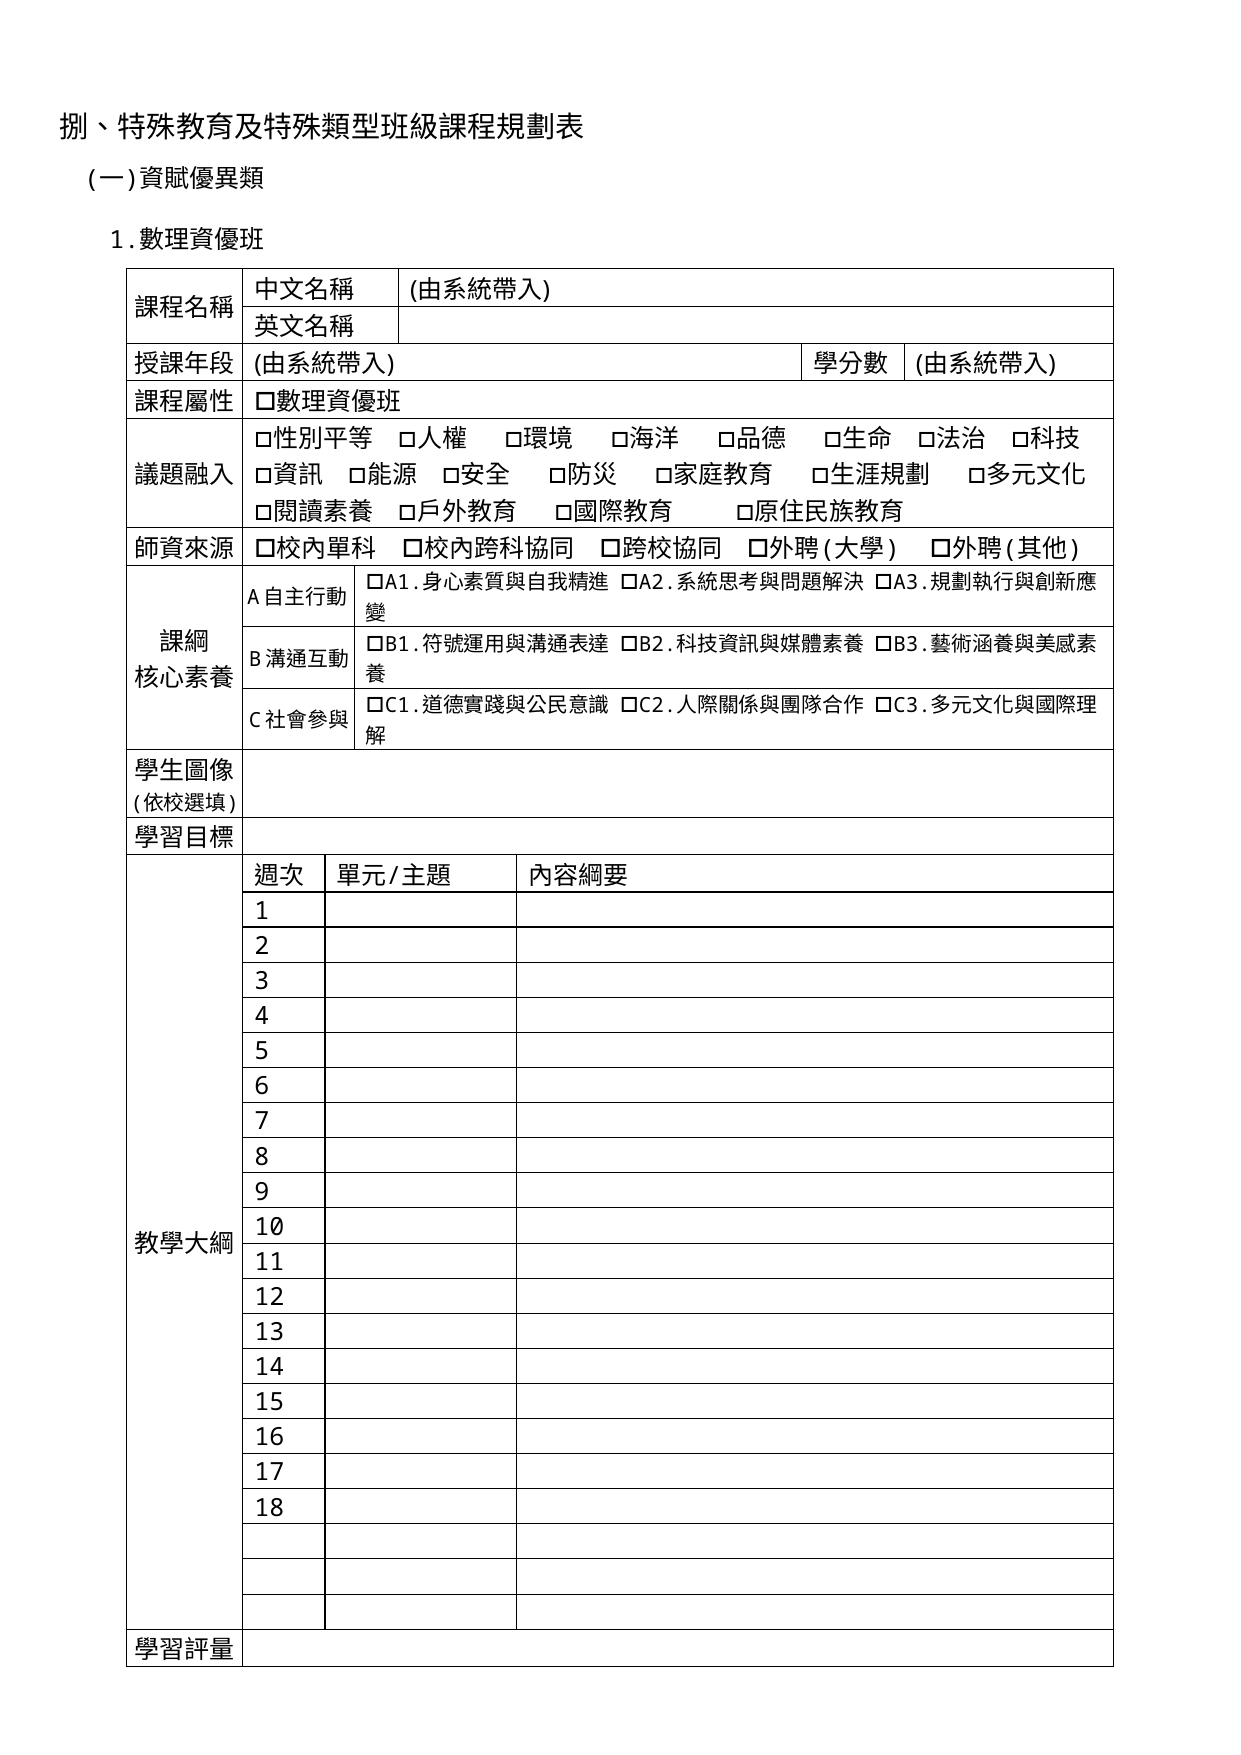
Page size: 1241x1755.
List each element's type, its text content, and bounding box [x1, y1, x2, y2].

table_cell 16 [243, 1419, 324, 1453]
table_cell 師資來源 [127, 528, 242, 564]
table_cell 性別平等 人權 環境 海洋 品德 生命 法治 科技 資訊 能源 安全 防災 家庭教育 生涯規劃 多元文化 閱讀素養 戶外教育 國際教育 原住民族教育 [243, 419, 1113, 527]
table_cell [399, 307, 1113, 343]
table_cell [326, 1033, 516, 1067]
table_cell 英文名稱 [243, 307, 398, 343]
table_cell A自主行動 [243, 566, 354, 626]
table_cell 數理資優班 [243, 381, 1113, 417]
table_cell [517, 963, 1113, 997]
table_cell 校內單科 校內跨科協同 跨校協同 外聘(大學) 外聘(其他) [243, 528, 1113, 564]
table_cell [326, 1524, 516, 1558]
table_cell 2 [243, 928, 324, 962]
table_cell 11 [243, 1244, 324, 1277]
table_cell [243, 1630, 1113, 1666]
table_cell [326, 1454, 516, 1488]
table_cell 5 [243, 1033, 324, 1067]
table_cell (由系統帶入) [905, 344, 1113, 380]
table_cell (由系統帶入) [243, 344, 801, 380]
table_cell [326, 1103, 516, 1137]
table_cell C1.道德實踐與公民意識 C2.人際關係與團隊合作 C3.多元文化與國際理解 [355, 689, 1113, 749]
table_header 中文名稱 [243, 269, 398, 306]
table_cell [243, 750, 1113, 817]
table_cell 18 [243, 1489, 324, 1523]
table_cell 週次 [243, 855, 324, 891]
table_cell [326, 1384, 516, 1418]
table_cell [517, 1138, 1113, 1172]
table_cell 10 [243, 1208, 324, 1242]
table_cell [517, 998, 1113, 1032]
table_cell 14 [243, 1349, 324, 1383]
table_cell [517, 1384, 1113, 1418]
table_cell [326, 1489, 516, 1523]
table_cell [326, 1595, 516, 1628]
table_cell 4 [243, 998, 324, 1032]
table_cell [517, 1068, 1113, 1102]
text 1.數理資優班 [109, 219, 1181, 256]
table_cell 學生圖像 (依校選填) [127, 750, 242, 817]
table_cell 6 [243, 1068, 324, 1102]
table_cell 17 [243, 1454, 324, 1488]
table_cell 單元/主題 [326, 855, 516, 891]
table_header (由系統帶入) [399, 269, 1113, 306]
table_cell 課綱 核心素養 [127, 566, 242, 749]
table_cell [517, 1314, 1113, 1348]
table_cell [243, 1595, 324, 1628]
table_cell [326, 1314, 516, 1348]
table_cell 學分數 [802, 344, 904, 380]
text (一)資賦優異類 [84, 158, 1181, 194]
table_cell 課程屬性 [127, 381, 242, 417]
table_cell [517, 1489, 1113, 1523]
table_cell 學習評量 [127, 1630, 242, 1666]
table_cell 議題融入 [127, 419, 242, 527]
table_cell [517, 1033, 1113, 1067]
table_cell 授課年段 [127, 344, 242, 380]
table_cell [326, 1208, 516, 1242]
table_cell 教學大綱 [127, 855, 242, 1628]
table_cell [517, 1349, 1113, 1383]
table_cell 8 [243, 1138, 324, 1172]
table_cell [517, 1279, 1113, 1313]
table_cell [517, 1173, 1113, 1207]
table_cell [326, 1349, 516, 1383]
table_cell [326, 998, 516, 1032]
table_cell [326, 1173, 516, 1207]
table_cell 學習目標 [127, 818, 242, 854]
table_cell [517, 1559, 1113, 1593]
table_cell A1.身心素質與自我精進 A2.系統思考與問題解決 A3.規劃執行與創新應變 [355, 566, 1113, 626]
table_cell 1 [243, 893, 324, 926]
table_cell [517, 1208, 1113, 1242]
table_cell [326, 1244, 516, 1277]
table_cell [517, 1419, 1113, 1453]
table_cell [326, 928, 516, 962]
table_cell 內容綱要 [517, 855, 1113, 891]
table_cell C社會參與 [243, 689, 354, 749]
table_header 課程名稱 [127, 269, 242, 343]
table_cell B溝通互動 [243, 627, 354, 688]
text 捌、特殊教育及特殊類型班級課程規劃表 [59, 103, 1181, 146]
table_cell [243, 1559, 324, 1593]
table_cell [243, 1524, 324, 1558]
table_cell [326, 1419, 516, 1453]
table_cell [243, 818, 1113, 854]
table_cell 7 [243, 1103, 324, 1137]
table_cell [326, 963, 516, 997]
table_cell [326, 1279, 516, 1313]
table_cell [517, 1524, 1113, 1558]
table_cell [326, 893, 516, 926]
table_cell [326, 1138, 516, 1172]
table_cell 13 [243, 1314, 324, 1348]
table_cell [517, 1103, 1113, 1137]
table_cell B1.符號運用與溝通表達 B2.科技資訊與媒體素養 B3.藝術涵養與美感素養 [355, 627, 1113, 688]
table_cell [517, 1244, 1113, 1277]
table_cell 15 [243, 1384, 324, 1418]
table_cell 9 [243, 1173, 324, 1207]
table_cell [517, 1595, 1113, 1628]
table_cell 12 [243, 1279, 324, 1313]
table_cell 3 [243, 963, 324, 997]
table_cell [517, 893, 1113, 926]
table_cell [517, 928, 1113, 962]
table_cell [517, 1454, 1113, 1488]
table_cell [326, 1068, 516, 1102]
table_cell [326, 1559, 516, 1593]
